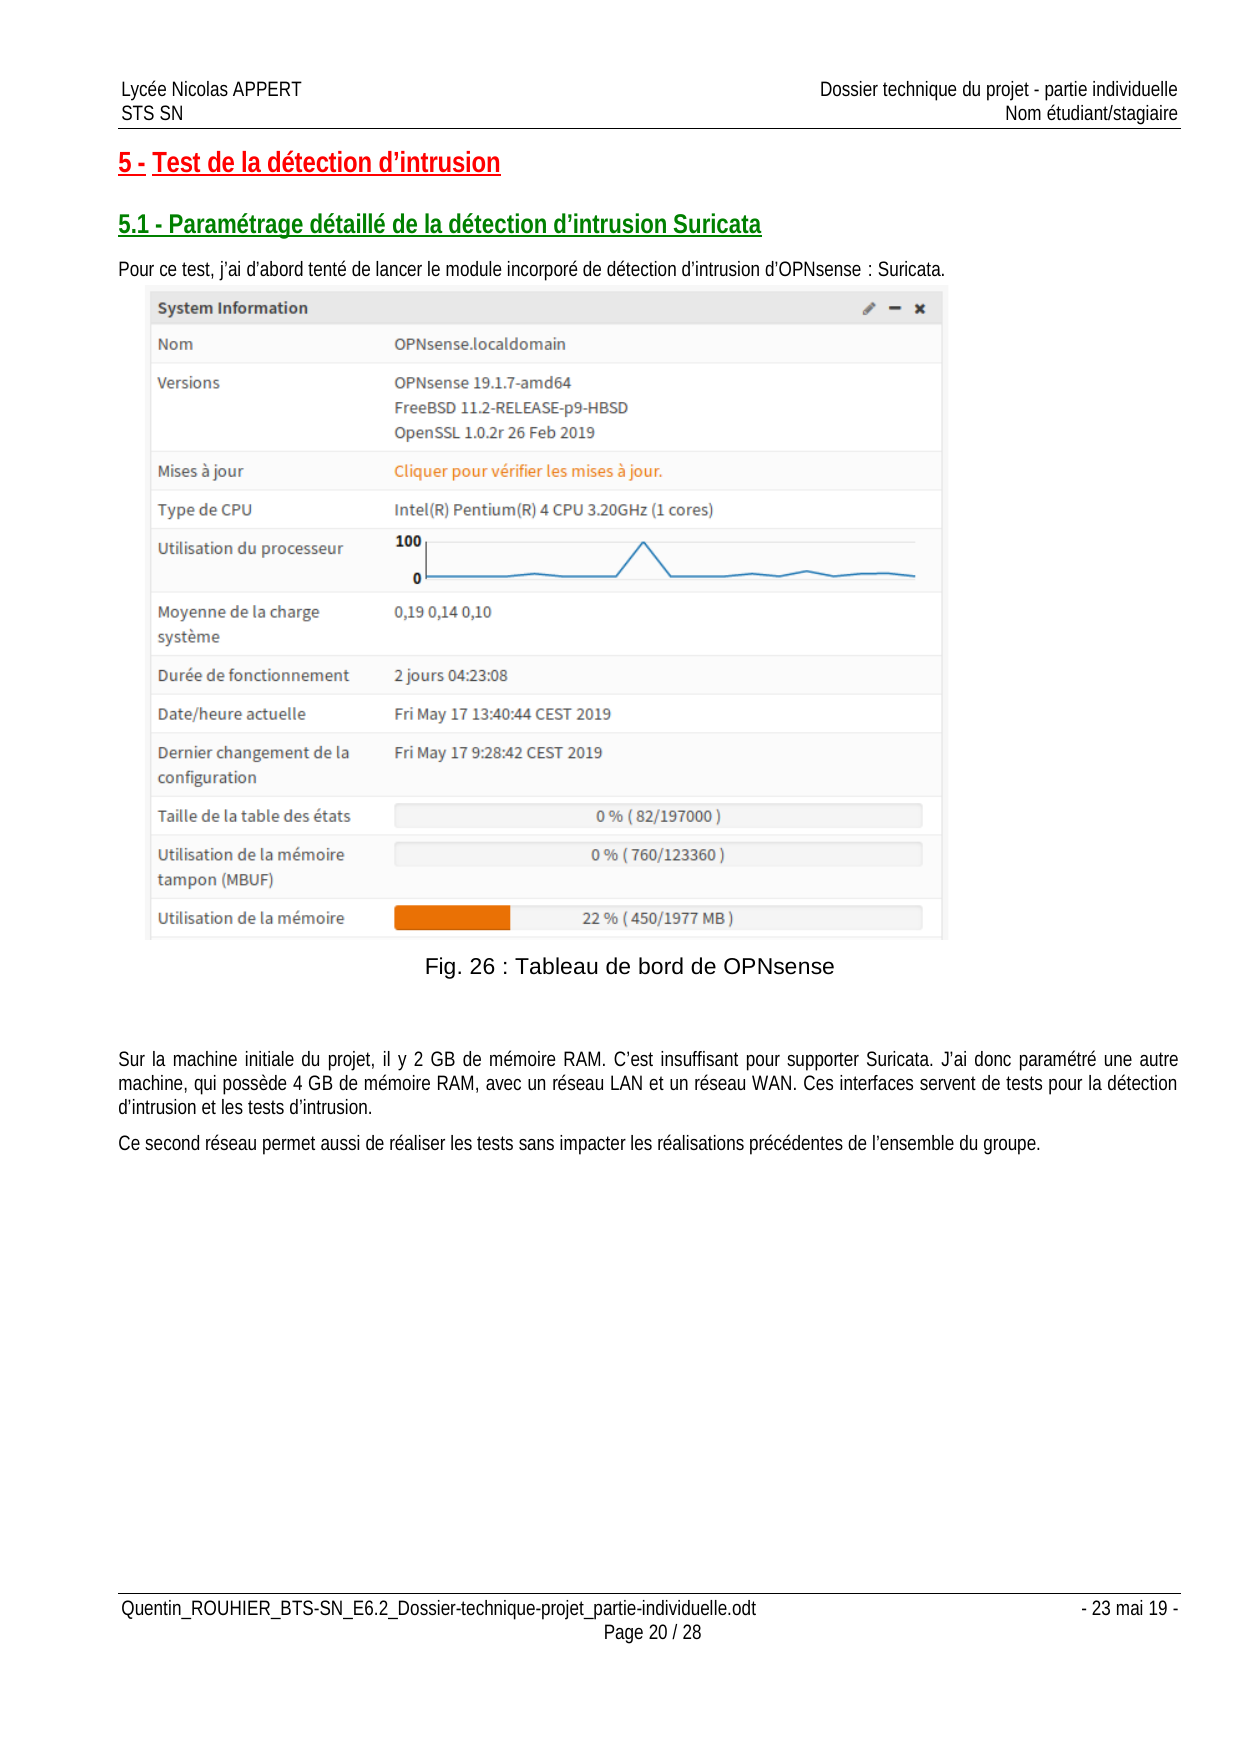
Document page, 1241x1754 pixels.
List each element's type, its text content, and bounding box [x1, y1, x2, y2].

subtitle 5 - Test de la détection d’intrusion [118, 145, 1181, 178]
text Sur la machine initiale du projet, il y 2 GB de mémoire RAM. C’est insuffisant pour supporter Suricata. J’ai donc paramétré une autre machine, qui possède 4 GB de mémoire RAM, avec un réseau LAN et un réseau WAN. Ces interfaces servent de tests pour la détection d’intrusion et les tests d’intrusion. [118, 1047, 1181, 1119]
text Ce second réseau permet aussi de réaliser les tests sans impacter les réalisations précédentes de l’ensemble du groupe. [118, 1131, 1181, 1154]
subtitle 5.1 - Paramétrage détaillé de la détection d’intrusion Suricata [118, 208, 1181, 239]
text Pour ce test, j’ai d’abord tenté de lancer le module incorporé de détection d’intrusion d’OPNsense : Suricata. [118, 257, 1181, 281]
picture [144, 285, 949, 940]
